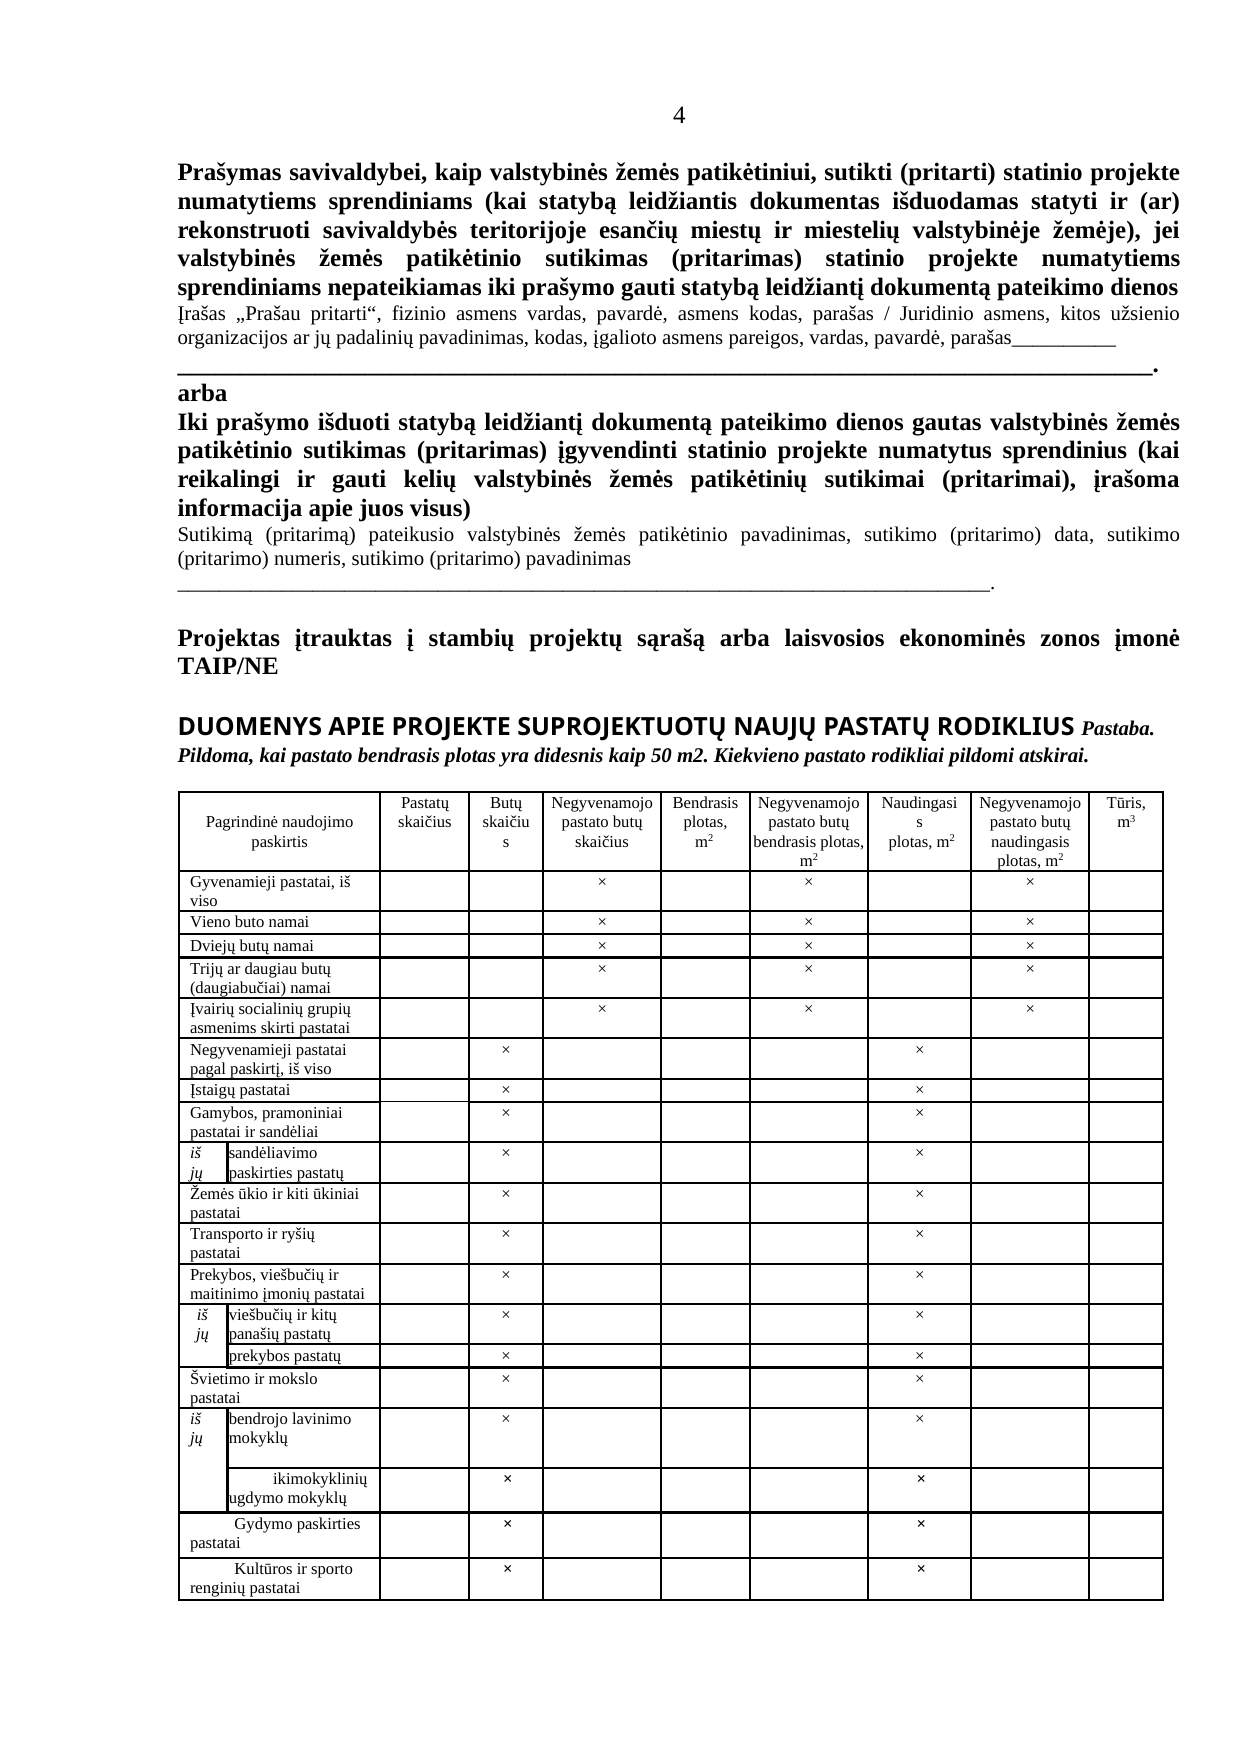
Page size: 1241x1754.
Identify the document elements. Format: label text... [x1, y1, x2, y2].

table_cell × [544, 959, 660, 997]
table_cell [544, 1409, 660, 1467]
table_cell Žemės ūkio ir kiti ūkiniai pastatai [180, 1184, 379, 1222]
table_header Bendrasis plotas, m2 [662, 793, 749, 870]
table_cell [972, 1039, 1088, 1078]
table_cell Įvairių socialinių grupių asmenims skirti pastatai [180, 999, 379, 1037]
table_cell [751, 1559, 867, 1599]
table_cell × [470, 1224, 542, 1262]
table_cell × [751, 959, 867, 997]
table_cell [1090, 1514, 1162, 1557]
table_cell × [470, 1514, 542, 1557]
table_cell × [470, 1103, 542, 1141]
table_cell [972, 1345, 1088, 1366]
table_cell [470, 999, 542, 1037]
table_cell × [869, 1369, 970, 1407]
text Projektas įtrauktas į stambių projektų sąrašą arba laisvosios ekonominės zonos įmonė TAIP/NE [177, 623, 1181, 680]
table_cell [972, 1514, 1088, 1557]
table_cell [470, 912, 542, 933]
table_cell [662, 1143, 749, 1182]
table_cell [381, 1514, 468, 1557]
table_cell [544, 1080, 660, 1101]
table_cell iš jų [180, 1143, 226, 1182]
table_cell [381, 1469, 468, 1511]
table_header Naudingasis plotas, m2 [869, 793, 970, 870]
table_cell Dviejų butų namai [180, 935, 379, 956]
table_cell [1090, 1469, 1162, 1511]
table_cell × [869, 1514, 970, 1557]
table_header Pastatų skaičius [381, 793, 468, 870]
table_cell [381, 1102, 468, 1141]
table_cell [869, 872, 970, 910]
table_cell [381, 1265, 468, 1303]
table_cell [381, 1080, 468, 1101]
table_cell Gydymo paskirties pastatai [180, 1514, 379, 1557]
table_cell [662, 1039, 749, 1078]
table_cell × [751, 912, 867, 933]
table_cell [180, 1343, 226, 1366]
table_cell × [869, 1409, 970, 1467]
table_cell [662, 912, 749, 933]
table_cell [1090, 959, 1162, 997]
table_cell [381, 1369, 468, 1407]
table_cell [544, 1369, 660, 1407]
table_cell [972, 1103, 1088, 1141]
table_cell [662, 1103, 749, 1141]
table_cell [381, 999, 468, 1037]
table_cell [869, 959, 970, 997]
table_cell [662, 1559, 749, 1599]
table_cell iš jų [180, 1409, 226, 1467]
table_cell Gyvenamieji pastatai, iš viso [180, 872, 379, 910]
table_cell [1090, 872, 1162, 910]
table_cell [972, 1305, 1088, 1343]
table_cell × [972, 912, 1088, 933]
table_cell × [869, 1080, 970, 1101]
table_cell × [751, 872, 867, 910]
table_cell Prekybos, viešbučių ir maitinimo įmonių pastatai [180, 1265, 379, 1303]
table_cell × [544, 935, 660, 956]
table_cell [1090, 1039, 1162, 1078]
table_cell × [470, 1559, 542, 1599]
table_cell [1090, 912, 1162, 933]
table_cell [662, 935, 749, 956]
table_cell [1090, 1345, 1162, 1366]
table_cell × [869, 1103, 970, 1141]
table_cell × [751, 999, 867, 1037]
table_cell [1090, 1559, 1162, 1599]
table_cell [662, 1514, 749, 1557]
table_cell [751, 1345, 867, 1366]
table_cell [869, 999, 970, 1037]
table_cell ikimokyklinių ugdymo mokyklų [229, 1469, 379, 1511]
table_cell [972, 1224, 1088, 1262]
table_cell × [972, 935, 1088, 956]
text Iki prašymo išduoti statybą leidžiantį dokumentą pateikimo dienos gautas valstybinės žemės patikėtinio sutikimas (pritarimas) įgyvendinti statinio projekte numatytus sprendinius (kai reikalingi ir gauti kelių valstybinės žemės patikėtinių sutikimai (pritarimai), įrašoma informacija apie juos visus) [177, 407, 1181, 522]
table_cell [751, 1409, 867, 1467]
table_cell [381, 1305, 468, 1343]
table_cell × [544, 999, 660, 1037]
table_cell × [972, 959, 1088, 997]
table_cell viešbučių ir kitų panašių pastatų [229, 1305, 379, 1343]
table_cell [751, 1080, 867, 1101]
table_cell × [972, 872, 1088, 910]
table_cell [662, 1409, 749, 1467]
table_cell × [470, 1305, 542, 1343]
text Prašymas savivaldybei, kaip valstybinės žemės patikėtiniui, sutikti (pritarti) statinio projekte numatytiems sprendiniams (kai statybą leidžiantis dokumentas išduodamas statyti ir (ar) rekonstruoti savivaldybės teritorijoje esančių miestų ir miestelių valstybinėje žemėje), jei valstybinės žemės patikėtinio sutikimas (pritarimas) statinio projekte numatytiems sprendiniams nepateikiamas iki prašymo gauti statybą leidžiantį dokumentą pateikimo dienos [177, 157, 1181, 301]
table_cell × [470, 1409, 542, 1467]
text Sutikimą (pritarimą) pateikusio valstybinės žemės patikėtinio pavadinimas, sutikimo (pritarimo) data, sutikimo (pritarimo) numeris, sutikimo (pritarimo) pavadinimas [177, 522, 1181, 570]
table_cell [381, 912, 468, 933]
table_cell [662, 1305, 749, 1343]
table_cell [662, 999, 749, 1037]
table_cell Kultūros ir sporto renginių pastatai [180, 1559, 379, 1599]
table_cell [869, 935, 970, 956]
table_cell [751, 1184, 867, 1222]
table_cell [544, 1143, 660, 1182]
table_cell × [470, 1184, 542, 1222]
table_cell [662, 1265, 749, 1303]
text ______________________________________________________________________________. [177, 570, 1181, 594]
text arba [177, 378, 1181, 407]
table_cell [381, 1224, 468, 1262]
table_cell [662, 1224, 749, 1262]
table_cell × [470, 1345, 542, 1366]
table_cell [662, 1469, 749, 1511]
table_cell [544, 1103, 660, 1141]
table_cell [972, 1265, 1088, 1303]
table_cell × [470, 1369, 542, 1407]
table_cell [972, 1369, 1088, 1407]
table_cell [381, 959, 468, 997]
table_cell × [972, 999, 1088, 1037]
table_cell bendrojo lavinimo mokyklų [229, 1409, 379, 1467]
table_cell [544, 1039, 660, 1078]
table_cell [1090, 1184, 1162, 1222]
table_cell [1090, 1224, 1162, 1262]
table_cell [381, 872, 468, 910]
table_cell [972, 1469, 1088, 1511]
table_cell [381, 1345, 468, 1366]
table_cell [662, 1184, 749, 1222]
table_cell [751, 1039, 867, 1078]
table_cell × [869, 1224, 970, 1262]
table_cell [180, 1467, 226, 1511]
table_cell [1090, 935, 1162, 956]
table_header Butų skaičius [470, 793, 542, 870]
table_cell × [470, 1469, 542, 1511]
table_cell [544, 1305, 660, 1343]
table_cell prekybos pastatų [229, 1345, 379, 1366]
table_cell [751, 1469, 867, 1511]
table_cell Negyvenamieji pastatai pagal paskirtį, iš viso [180, 1039, 379, 1078]
table_cell [751, 1514, 867, 1557]
table_cell [381, 1143, 468, 1182]
table_cell [381, 1039, 468, 1078]
table_header Tūris, m3 [1090, 793, 1162, 870]
text Duomenys apie projekte suprojektuotų naujų pastatų rodiklius Pastaba. Pildoma, kai pastato bendrasis plotas yra didesnis kaip 50 m2. Kiekvieno pastato rodikliai pildomi atskirai. [177, 709, 1181, 767]
table_cell × [470, 1143, 542, 1182]
table_cell [1090, 999, 1162, 1037]
table_cell [1090, 1143, 1162, 1182]
table_cell [972, 1409, 1088, 1467]
table_cell [1090, 1103, 1162, 1141]
table_cell [544, 1345, 660, 1366]
table_cell [1090, 1080, 1162, 1101]
table_cell × [869, 1559, 970, 1599]
table_cell Įstaigų pastatai [180, 1080, 379, 1101]
table_cell [972, 1143, 1088, 1182]
table_cell [381, 1559, 468, 1599]
table_cell [544, 1265, 660, 1303]
table_cell [544, 1469, 660, 1511]
text Įrašas „Prašau pritarti“, fizinio asmens vardas, pavardė, asmens kodas, parašas / Juridinio asmens, kitos užsienio organizacijos ar jų padalinių pavadinimas, kodas, įgalioto asmens pareigos, vardas, pavardė, parašas__________ [177, 301, 1181, 349]
table_cell Transporto ir ryšių pastatai [180, 1224, 379, 1262]
table_cell [381, 1184, 468, 1222]
table_cell Švietimo ir mokslo pastatai [180, 1368, 379, 1407]
table_cell Vieno buto namai [180, 912, 379, 933]
table_cell Trijų ar daugiau butų (daugiabučiai) namai [180, 959, 379, 997]
table_header Negyvenamojo pastato butų bendrasis plotas, m2 [751, 793, 867, 870]
table_cell [869, 912, 970, 933]
table_cell [470, 935, 542, 956]
table_header Negyvenamojo pastato butų skaičius [544, 793, 660, 870]
table_cell × [544, 872, 660, 910]
table_cell [1090, 1369, 1162, 1407]
table_cell [751, 1143, 867, 1182]
table_cell × [869, 1305, 970, 1343]
table_cell [751, 1103, 867, 1141]
table_cell × [470, 1039, 542, 1078]
table_cell [972, 1559, 1088, 1599]
table_cell [662, 1369, 749, 1407]
table_cell × [869, 1143, 970, 1182]
table_header Pagrindinė naudojimo paskirtis [180, 793, 379, 870]
table_cell [751, 1369, 867, 1407]
table_cell [544, 1559, 660, 1599]
table_cell [470, 959, 542, 997]
table_cell [1090, 1305, 1162, 1343]
table_cell [381, 1409, 468, 1467]
table_cell [662, 959, 749, 997]
table_cell × [869, 1265, 970, 1303]
table_cell [544, 1224, 660, 1262]
table_cell [751, 1224, 867, 1262]
table_cell [662, 1345, 749, 1366]
table_cell [751, 1305, 867, 1343]
table_cell × [869, 1039, 970, 1078]
table_cell iš jų [180, 1305, 226, 1343]
table_cell [662, 1080, 749, 1101]
table_cell sandėliavimo paskirties pastatų [229, 1143, 379, 1182]
table_cell [662, 872, 749, 910]
table_cell [972, 1184, 1088, 1222]
table_cell × [544, 912, 660, 933]
table_cell × [751, 935, 867, 956]
table_cell × [470, 1080, 542, 1101]
table_cell × [869, 1345, 970, 1366]
table_cell [751, 1265, 867, 1303]
table_cell × [869, 1469, 970, 1511]
table_cell [1090, 1265, 1162, 1303]
table_cell [544, 1184, 660, 1222]
table_cell [470, 872, 542, 910]
table_cell [381, 935, 468, 956]
table_cell × [869, 1184, 970, 1222]
table_cell × [470, 1265, 542, 1303]
table_header Negyvenamojo pastato butų naudingasis plotas, m2 [972, 793, 1088, 870]
table_cell [544, 1514, 660, 1557]
text ______________________________________________________________________________. [177, 349, 1181, 378]
table_cell [972, 1080, 1088, 1101]
table_cell [1090, 1409, 1162, 1467]
table_cell Gamybos, pramoniniai pastatai ir sandėliai [180, 1103, 379, 1141]
